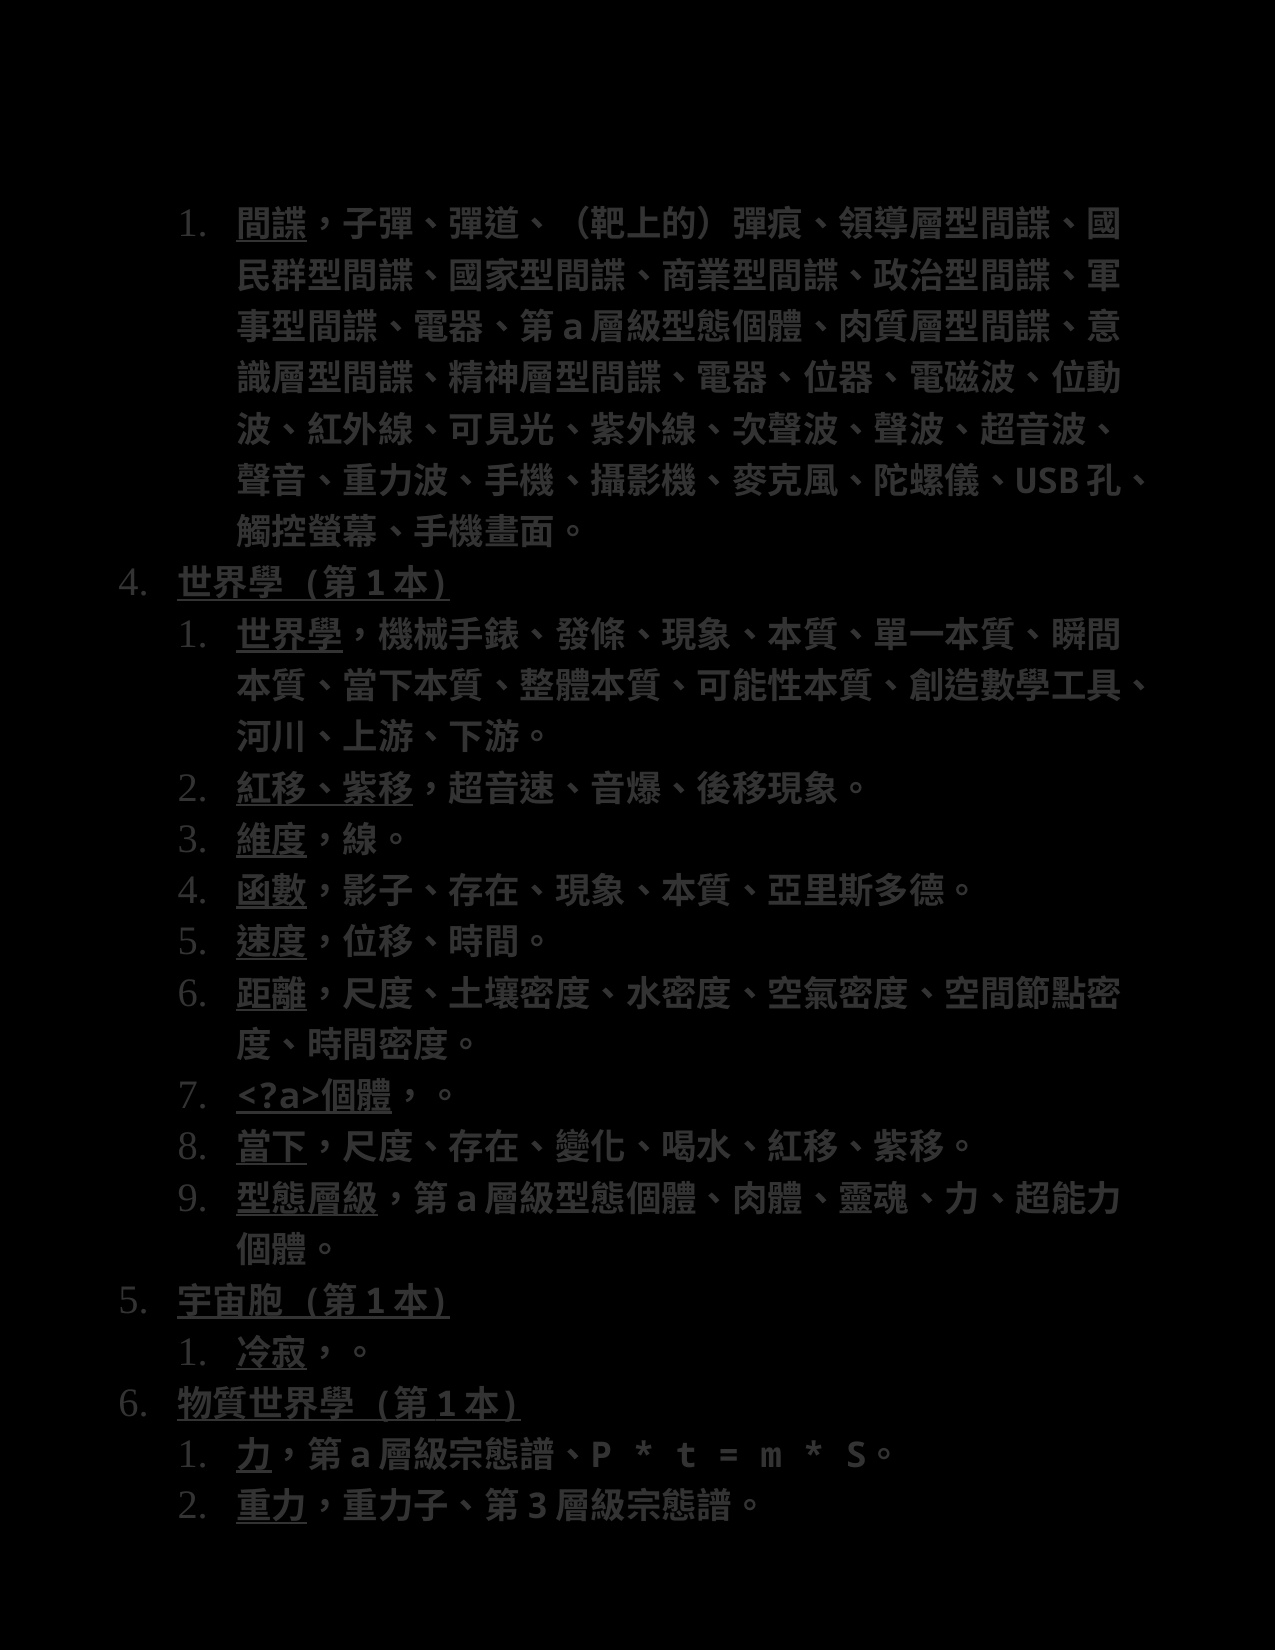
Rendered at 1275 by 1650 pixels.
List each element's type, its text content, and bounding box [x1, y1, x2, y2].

list 型態層級，第a層級型態個體、肉體、靈魂、力、超能力個體。 [177, 1170, 1157, 1273]
list 力，第a層級宗態譜、P * t = m * S。 [177, 1427, 1157, 1478]
list <?a>個體，。 [177, 1067, 1157, 1119]
list 世界學，機械手錶、發條、現象、本質、單一本質、瞬間本質、當下本質、整體本質、可能性本質、創造數學工具、河川、上游、下游。 [177, 606, 1157, 760]
list 距離，尺度、土壤密度、水密度、空氣密度、空間節點密度、時間密度。 [177, 965, 1157, 1067]
list 間諜，子彈、彈道、（靶上的）彈痕、領導層型間諜、國民群型間諜、國家型間諜、商業型間諜、政治型間諜、軍事型間諜、電器、第a層級型態個體、肉質層型間諜、意識層型間諜、精神層型間諜、電器、位器、電磁波、位動波、紅外線、可見光、紫外線、次聲波、聲波、超音波、聲音、重力波、手機、攝影機、麥克風、陀螺儀、USB孔、觸控螢幕、手機畫面。 [177, 196, 1157, 555]
list 維度，線。 [177, 811, 1157, 862]
list 宇宙胞 (第1本) [118, 1273, 1157, 1324]
list 紅移、紫移，超音速、音爆、後移現象。 [177, 760, 1157, 811]
list 物質世界學 (第1本) [118, 1375, 1157, 1427]
list 速度，位移、時間。 [177, 914, 1157, 965]
list 冷寂，。 [177, 1324, 1157, 1375]
list 世界學 (第1本) [118, 555, 1157, 606]
list 當下，尺度、存在、變化、喝水、紅移、紫移。 [177, 1119, 1157, 1170]
list 函數，影子、存在、現象、本質、亞里斯多德。 [177, 862, 1157, 914]
list 重力，重力子、第3層級宗態譜。 [177, 1478, 1157, 1529]
